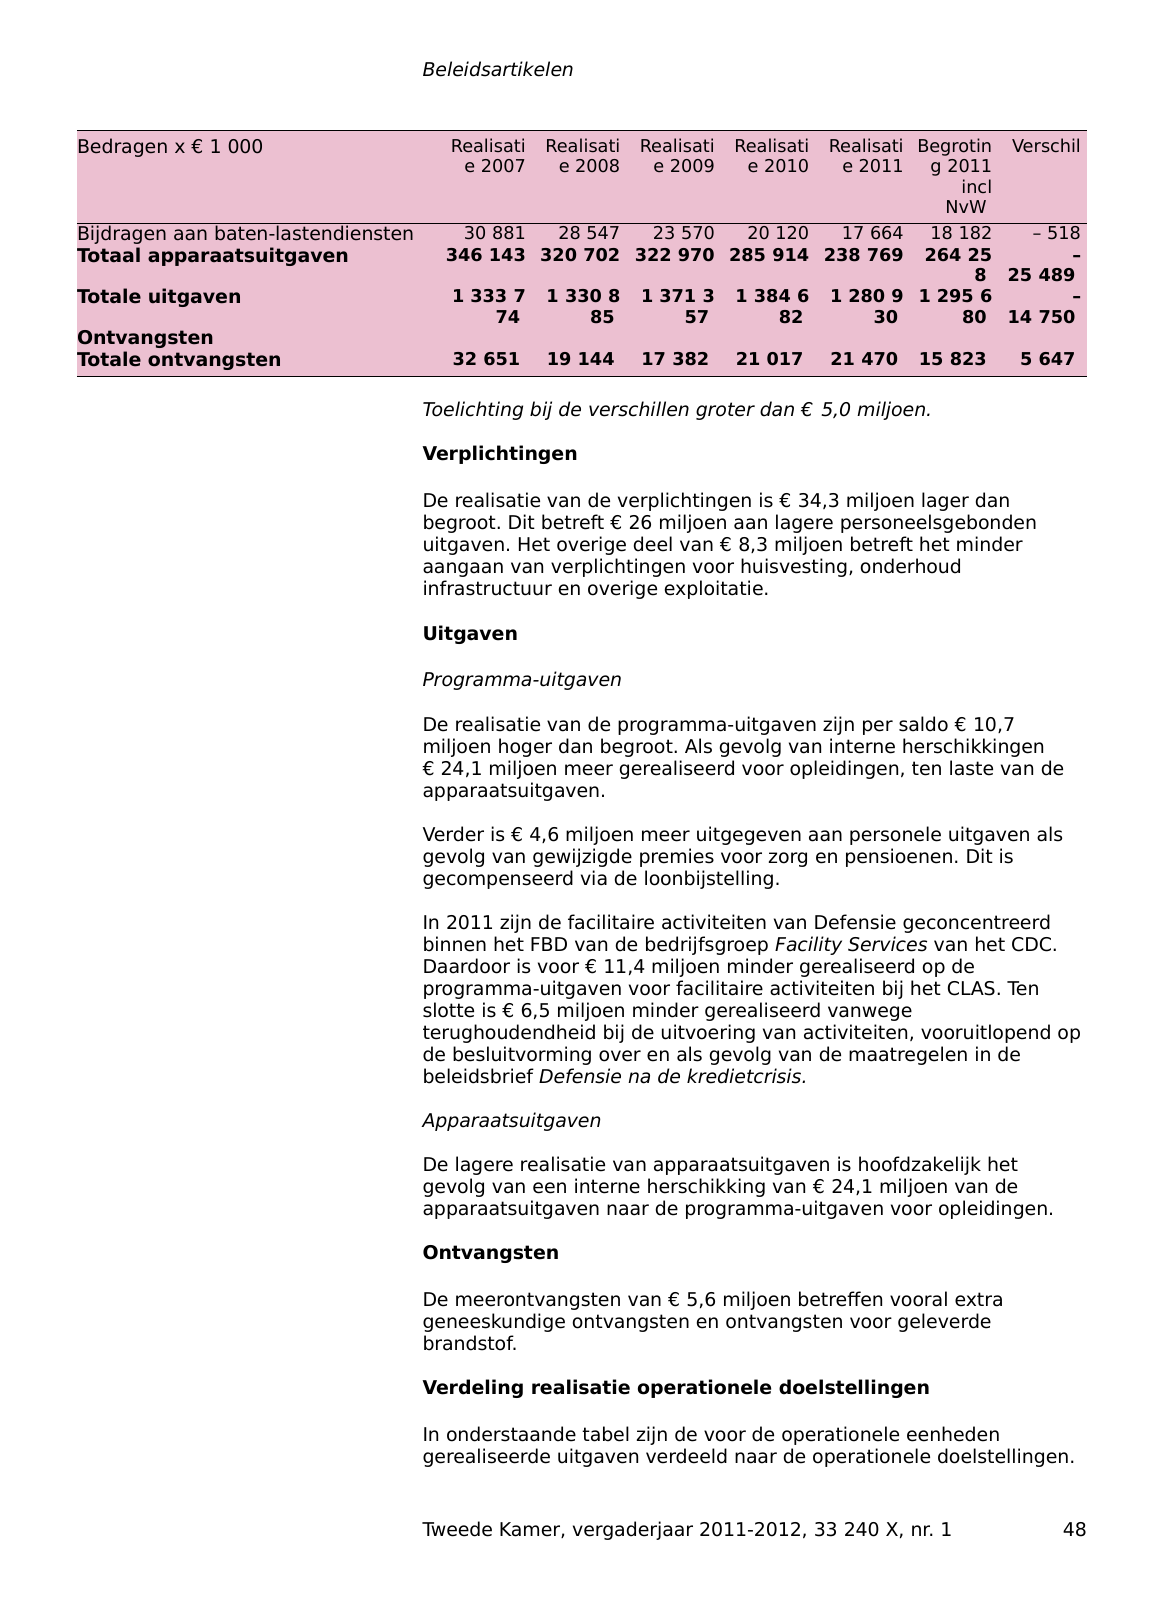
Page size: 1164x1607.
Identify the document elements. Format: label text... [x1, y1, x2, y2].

text In 2011 zijn de facilitaire activiteiten van Defensie geconcentreerd binnen het FBD van de bedrijfsgroep Facility Services van het CDC. Daardoor is voor € 11,4 miljoen minder gerealiseerd op de programma-uitgaven voor facilitaire activiteiten bij het CLAS. Ten slotte is € 6,5 miljoen minder gerealiseerd vanwege terughoudendheid bij de uitvoering van activiteiten, vooruitlopend op de besluitvorming over en als gevolg van de maatregelen in de beleidsbrief Defensie na de kredietcrisis. [422, 912, 1087, 1088]
table_cell 18 182 [909, 224, 998, 245]
text De meerontvangsten van € 5,6 miljoen betreffen vooral extra geneeskundige ontvangsten en ontvangsten voor geleverde brandstof. [422, 1289, 1087, 1355]
table_header Realisatie 2007 [437, 131, 531, 223]
table_cell 19 144 [531, 349, 626, 376]
table_cell [815, 327, 909, 349]
text In onderstaande tabel zijn de voor de operationele eenheden gerealiseerde uitgaven verdeeld naar de operationele doelstellingen. [422, 1424, 1087, 1468]
table_cell 320 702 [531, 245, 626, 286]
table_cell Bijdragen aan baten-lastendiensten [77, 224, 437, 245]
table_cell 15 823 [909, 349, 998, 376]
table_cell – 518 [998, 224, 1087, 245]
table_cell Ontvangsten [77, 327, 437, 349]
table_cell [720, 327, 815, 349]
table_cell 17 664 [815, 224, 909, 245]
table_header Realisatie 2011 [815, 131, 909, 223]
table_header Realisatie 2008 [531, 131, 626, 223]
table_header Verschil [998, 131, 1087, 223]
table_cell [437, 327, 531, 349]
table_header Begroting 2011 incl NvW [909, 131, 998, 223]
table_cell 17 382 [626, 349, 720, 376]
text De realisatie van de verplichtingen is € 34,3 miljoen lager dan begroot. Dit betreft € 26 miljoen aan lagere personeelsgebonden uitgaven. Het overige deel van € 8,3 miljoen betreft het minder aangaan van verplichtingen voor huisvesting, onderhoud infrastructuur en overige exploitatie. [422, 490, 1087, 600]
table_cell 32 651 [437, 349, 531, 376]
table_cell 346 143 [437, 245, 531, 286]
table_cell 30 881 [437, 224, 531, 245]
table_cell [998, 327, 1087, 349]
table_cell 238 769 [815, 245, 909, 286]
table_cell [531, 327, 626, 349]
table_cell 1 384 682 [720, 286, 815, 327]
table_cell 1 333 774 [437, 286, 531, 327]
table_cell 264 258 [909, 245, 998, 286]
table_cell 1 280 930 [815, 286, 909, 327]
table_cell 21 017 [720, 349, 815, 376]
table_cell 1 330 885 [531, 286, 626, 327]
table_cell [909, 327, 998, 349]
text Toelichting bij de verschillen groter dan € 5,0 miljoen. [422, 399, 1087, 421]
table_cell – 14 750 [998, 286, 1087, 327]
subtitle Uitgaven [422, 622, 1087, 644]
table_header Bedragen x € 1 000 [77, 131, 437, 223]
subtitle Verplichtingen [422, 443, 1087, 465]
subtitle Programma-uitgaven [422, 669, 1087, 691]
table_cell Totale ontvangsten [77, 349, 437, 376]
table_header Realisatie 2009 [626, 131, 720, 223]
subtitle Verdeling realisatie operationele doelstellingen [422, 1377, 1087, 1399]
table_cell 285 914 [720, 245, 815, 286]
table_cell – 25 489 [998, 245, 1087, 286]
table_cell 1 371 357 [626, 286, 720, 327]
table_cell 28 547 [531, 224, 626, 245]
table_cell 1 295 680 [909, 286, 998, 327]
table_header Realisatie 2010 [720, 131, 815, 223]
table_cell Totale uitgaven [77, 286, 437, 327]
text De lagere realisatie van apparaatsuitgaven is hoofdzakelijk het gevolg van een interne herschikking van € 24,1 miljoen van de apparaatsuitgaven naar de programma-uitgaven voor opleidingen. [422, 1154, 1087, 1220]
table_cell 5 647 [998, 349, 1087, 376]
text De realisatie van de programma-uitgaven zijn per saldo € 10,7 miljoen hoger dan begroot. Als gevolg van interne herschikkingen € 24,1 miljoen meer gerealiseerd voor opleidingen, ten laste van de apparaatsuitgaven. [422, 713, 1087, 801]
subtitle Ontvangsten [422, 1242, 1087, 1264]
table_cell [626, 327, 720, 349]
text Verder is € 4,6 miljoen meer uitgegeven aan personele uitgaven als gevolg van gewijzigde premies voor zorg en pensioenen. Dit is gecompenseerd via de loonbijstelling. [422, 824, 1087, 889]
table_cell 20 120 [720, 224, 815, 245]
table_cell 322 970 [626, 245, 720, 286]
table_cell 21 470 [815, 349, 909, 376]
subtitle Apparaatsuitgaven [422, 1110, 1087, 1132]
table_cell 23 570 [626, 224, 720, 245]
table_cell Totaal apparaatsuitgaven [77, 245, 437, 286]
